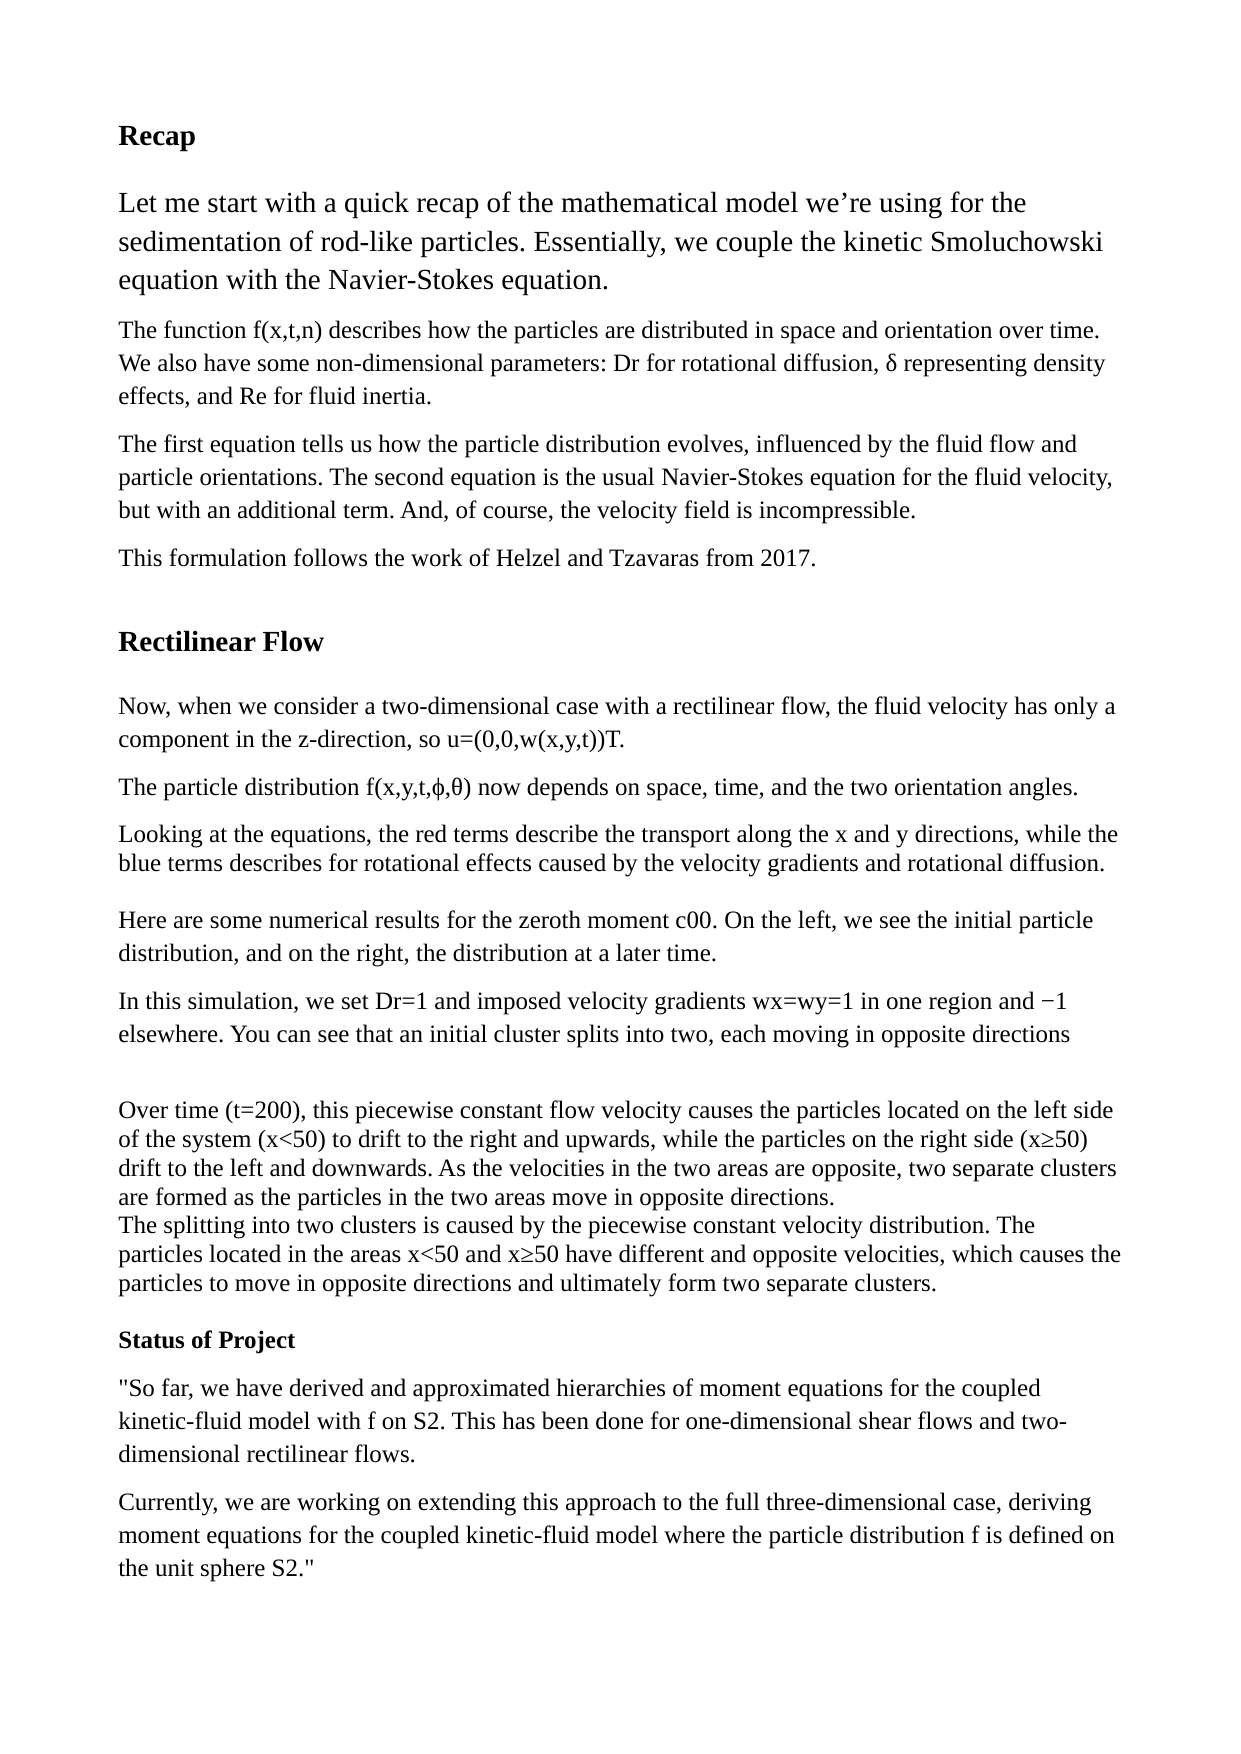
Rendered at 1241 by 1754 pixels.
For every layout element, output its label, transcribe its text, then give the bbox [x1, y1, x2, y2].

text Let me start with a quick recap of the mathematical model we’re using for the sedimentation of rod-like particles. Essentially, we couple the kinetic Smoluchowski equation with the Navier-Stokes equation. [118, 185, 1122, 296]
text Currently, we are working on extending this approach to the full three-dimensional case, deriving moment equations for the coupled kinetic-fluid model where the particle distribution f is defined on the unit sphere S2." [118, 1487, 1122, 1581]
text This formulation follows the work of Helzel and Tzavaras from 2017. [118, 543, 1122, 571]
text The function f(x,t,n) describes how the particles are distributed in space and orientation over time. We also have some non-dimensional parameters: Dr​ for rotational diffusion, δ representing density effects, and Re for fluid inertia. [118, 315, 1122, 410]
text of the system (x<50) to drift to the right and upwards, while the particles on the right side (x≥50) [118, 1124, 1122, 1153]
text In this simulation, we set Dr​=1 and imposed velocity gradients wx​=wy​=1 in one region and −1 elsewhere. You can see that an initial cluster splits into two, each moving in opposite directions [118, 986, 1122, 1048]
text Looking at the equations, the red terms describe the transport along the x and y directions, while the blue terms describes for rotational effects caused by the velocity gradients and rotational diffusion. [118, 819, 1122, 877]
text The particle distribution f(x,y,t,ϕ,θ) now depends on space, time, and the two orientation angles. [118, 772, 1122, 800]
text Status of Project [118, 1325, 1122, 1354]
text drift to the left and downwards. As the velocities in the two areas are opposite, two separate clusters [118, 1153, 1122, 1182]
text particles to move in opposite directions and ultimately form two separate clusters. [118, 1268, 1122, 1297]
text "So far, we have derived and approximated hierarchies of moment equations for the coupled kinetic-fluid model with f on S2. This has been done for one-dimensional shear flows and two-dimensional rectilinear flows. [118, 1373, 1122, 1468]
text Recap [118, 118, 1122, 152]
text Here are some numerical results for the zeroth moment c00​. On the left, we see the initial particle distribution, and on the right, the distribution at a later time. [118, 905, 1122, 967]
text Rectilinear Flow [118, 624, 1122, 657]
text Now, when we consider a two-dimensional case with a rectilinear flow, the fluid velocity has only a component in the z-direction, so u=(0,0,w(x,y,t))T. [118, 691, 1122, 753]
text The first equation tells us how the particle distribution evolves, influenced by the fluid flow and particle orientations. The second equation is the usual Navier-Stokes equation for the fluid velocity, but with an additional term. And, of course, the velocity field is incompressible. [118, 429, 1122, 524]
text are formed as the particles in the two areas move in opposite directions. [118, 1182, 1122, 1210]
text The splitting into two clusters is caused by the piecewise constant velocity distribution. The [118, 1210, 1122, 1239]
text particles located in the areas x<50 and x≥50 have different and opposite velocities, which causes the [118, 1239, 1122, 1268]
text Over time (t=200), this piecewise constant flow velocity causes the particles located on the left side [118, 1095, 1122, 1124]
